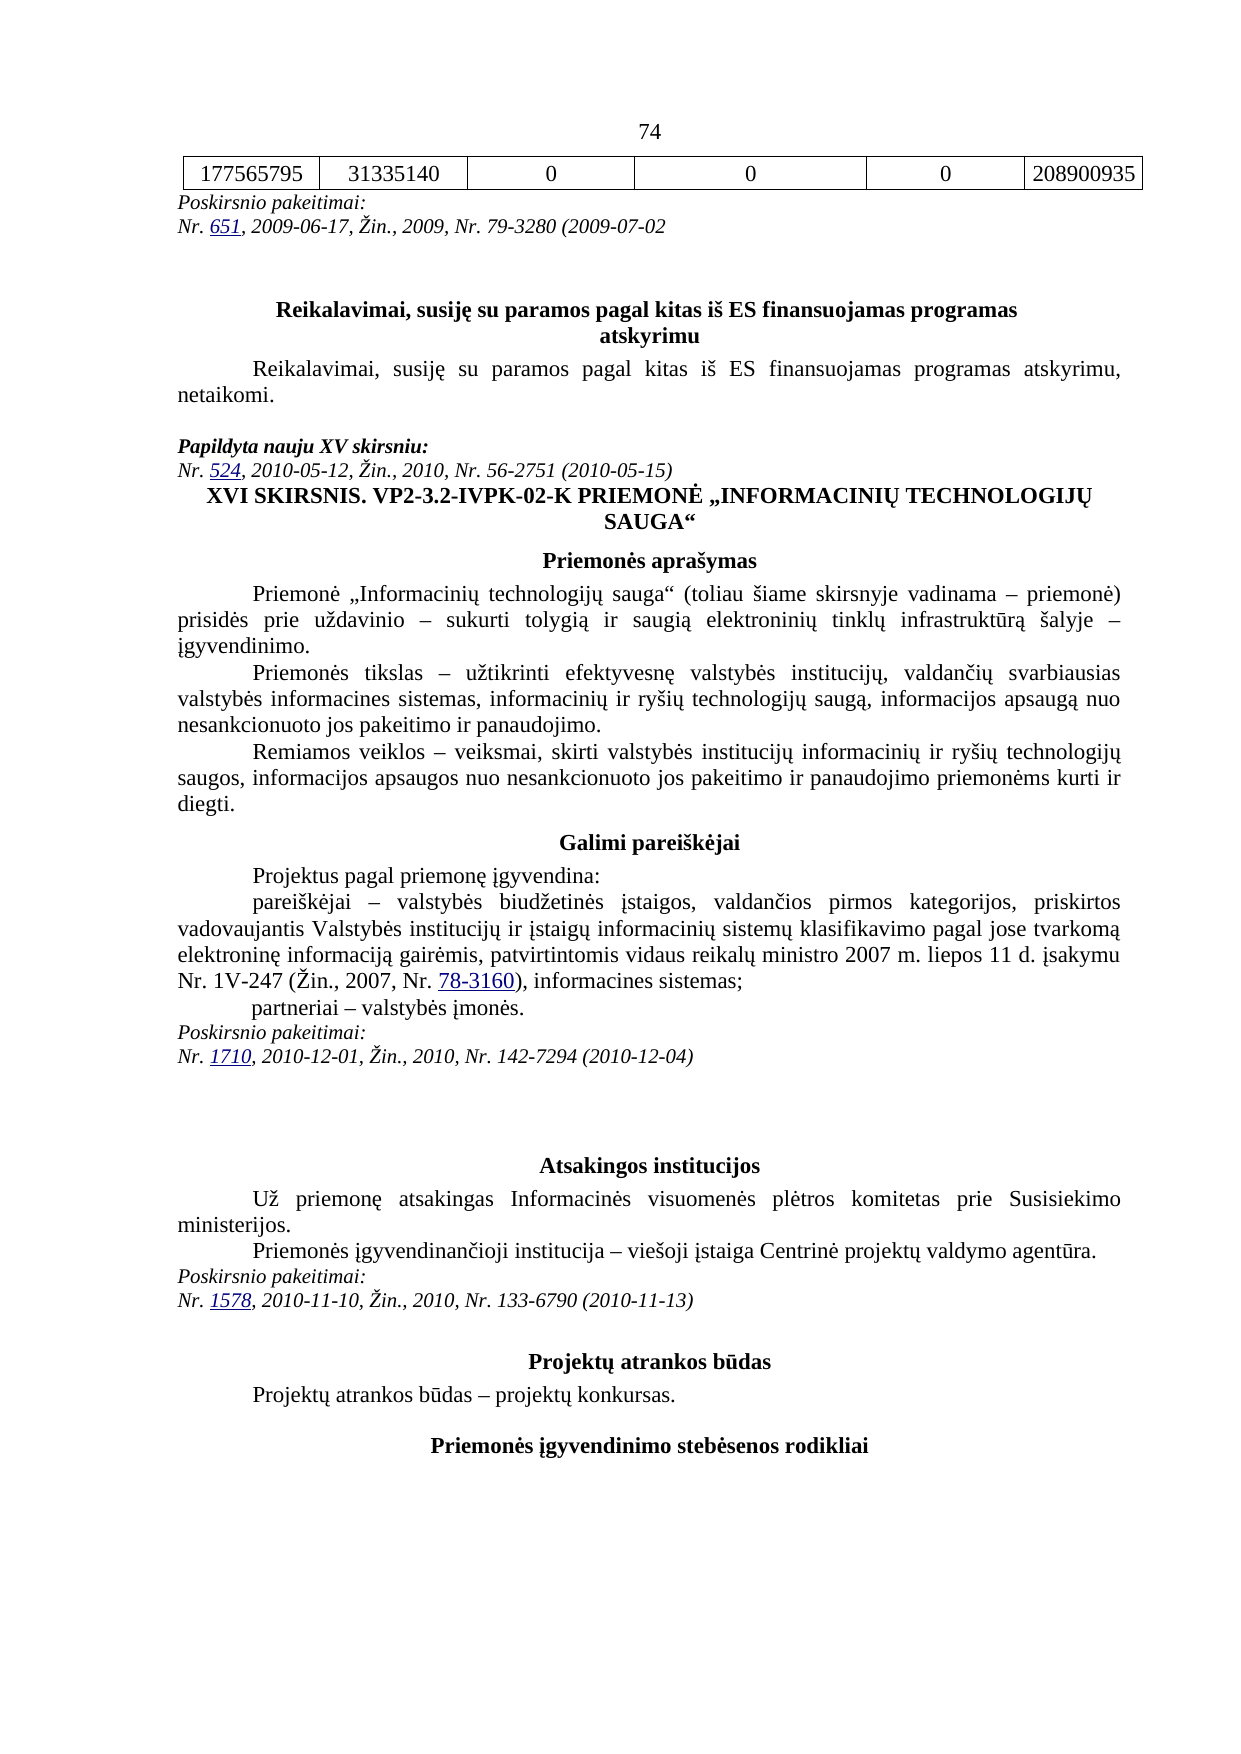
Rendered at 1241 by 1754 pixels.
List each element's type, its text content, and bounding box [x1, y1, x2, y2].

text Papildyta nauju XV skirsniu: [177, 434, 1122, 458]
table_cell 0 [635, 157, 866, 189]
text XVI SKIRSNIS. VP2-3.2-IVPK-02-K PRIEMONĖ „INFORMACINIŲ TECHNOLOGIJŲ SAUGA“ [177, 482, 1122, 534]
text Priemonės aprašymas [177, 547, 1122, 573]
text Nr. 1578, 2010-11-10, Žin., 2010, Nr. 133-6790 (2010-11-13) [177, 1288, 1122, 1312]
text Reikalavimai, susiję su paramos pagal kitas iš ES finansuojamas programas atskyrimu [177, 296, 1122, 348]
table_cell 208900935 [1025, 157, 1142, 189]
text Priemonės tikslas – užtikrinti efektyvesnę valstybės institucijų, valdančių svarbiausias valstybės informacines sistemas, informacinių ir ryšių technologijų saugą, informacijos apsaugą nuo nesankcionuoto jos pakeitimo ir panaudojimo. [177, 659, 1122, 738]
text Nr. 651, 2009-06-17, Žin., 2009, Nr. 79-3280 (2009-07-02 [177, 214, 1122, 238]
text Priemonės įgyvendinimo stebėsenos rodikliai [177, 1432, 1122, 1459]
text Nr. 524, 2010-05-12, Žin., 2010, Nr. 56-2751 (2010-05-15) [177, 458, 1122, 482]
table_cell 31335140 [320, 157, 467, 189]
text Už priemonę atsakingas Informacinės visuomenės plėtros komitetas prie Susisiekimo ministerijos. [177, 1185, 1122, 1237]
text Projektus pagal priemonę įgyvendina: [177, 862, 1122, 888]
text Galimi pareiškėjai [177, 829, 1122, 856]
text Nr. 1710, 2010-12-01, Žin., 2010, Nr. 142-7294 (2010-12-04) [177, 1044, 1122, 1068]
text Projektų atrankos būdas – projektų konkursas. [177, 1381, 1122, 1407]
text Poskirsnio pakeitimai: [177, 1264, 1122, 1288]
text Poskirsnio pakeitimai: [177, 1020, 1122, 1044]
text Priemonė „Informacinių technologijų sauga“ (toliau šiame skirsnyje vadinama – priemonė) prisidės prie uždavinio – sukurti tolygią ir saugią elektroninių tinklų infrastruktūrą šalyje – įgyvendinimo. [177, 579, 1122, 659]
text Priemonės įgyvendinančioji institucija – viešoji įstaiga Centrinė projektų valdymo agentūra. [177, 1237, 1122, 1264]
text pareiškėjai – valstybės biudžetinės įstaigos, valdančios pirmos kategorijos, priskirtos vadovaujantis Valstybės institucijų ir įstaigų informacinių sistemų klasifikavimo pagal jose tvarkomą elektroninę informaciją gairėmis, patvirtintomis vidaus reikalų ministro 2007 m. liepos 11 d. įsakymu Nr. 1V-247 (Žin., 2007, Nr. 78-3160), informacines sistemas; [177, 888, 1122, 994]
table_cell 0 [468, 157, 634, 189]
text partneriai – valstybės įmonės. [177, 994, 1122, 1020]
table_cell 177565795 [184, 157, 319, 189]
text Reikalavimai, susiję su paramos pagal kitas iš ES finansuojamas programas atskyrimu, netaikomi. [177, 354, 1122, 407]
text Remiamos veiklos – veiksmai, skirti valstybės institucijų informacinių ir ryšių technologijų saugos, informacijos apsaugos nuo nesankcionuoto jos pakeitimo ir panaudojimo priemonėms kurti ir diegti. [177, 738, 1122, 817]
table_cell 0 [867, 157, 1024, 189]
text Atsakingos institucijos [177, 1152, 1122, 1178]
text Poskirsnio pakeitimai: [177, 190, 1122, 214]
text Projektų atrankos būdas [177, 1348, 1122, 1375]
